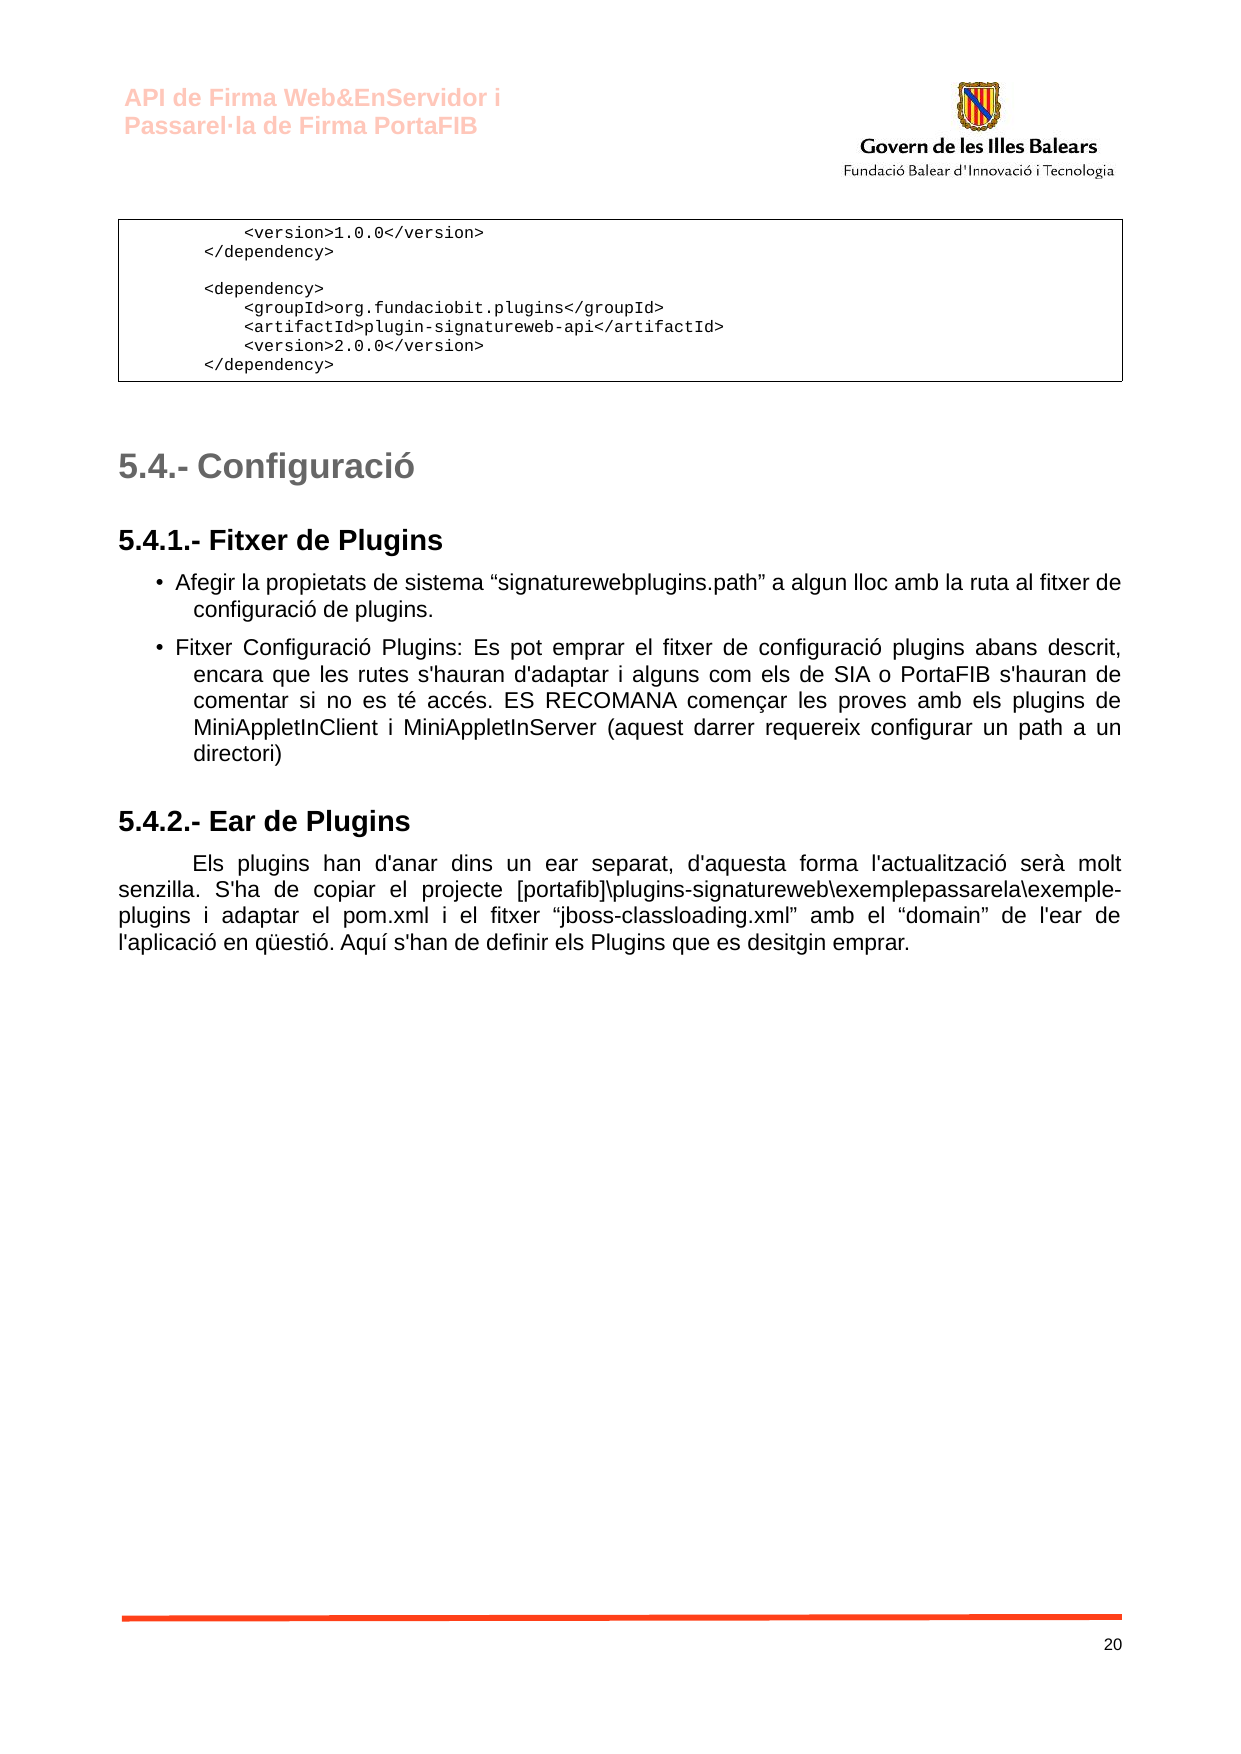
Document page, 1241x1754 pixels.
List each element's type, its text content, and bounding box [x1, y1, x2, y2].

list Afegir la propietats de sistema “signaturewebplugins.path” a algun lloc amb la ruta al fitxer de configuració de plugins. [156, 569, 1122, 622]
subtitle Ear de Plugins [118, 804, 1122, 837]
table_header <version>1.0.0</version> </dependency> <dependency> <groupId>org.fundaciobit.plugins</groupId> <artifactId>plugin-signatureweb-api</artifactId> <version>2.0.0</version> </dependency> [119, 220, 1122, 381]
text Els plugins han d'anar dins un ear separat, d'aquesta forma l'actualització serà molt senzilla. S'ha de copiar el projecte [portafib]\plugins-signatureweb\exemplepassarela\exemple-plugins i adaptar el pom.xml i el fitxer “jboss-classloading.xml” amb el “domain” de l'ear de l'aplicació en qüestió. Aquí s'han de definir els Plugins que es desitgin emprar. [118, 850, 1122, 955]
list Fitxer Configuració Plugins: Es pot emprar el fitxer de configuració plugins abans descrit, encara que les rutes s'hauran d'adaptar i alguns com els de SIA o PortaFIB s'hauran de comentar si no es té accés. ES RECOMANA començar les proves amb els plugins de MiniAppletInClient i MiniAppletInServer (aquest darrer requereix configurar un path a un directori) [156, 634, 1122, 766]
subtitle Fitxer de Plugins [118, 523, 1122, 557]
picture [840, 82, 1117, 179]
subtitle Configuració [118, 445, 1122, 486]
